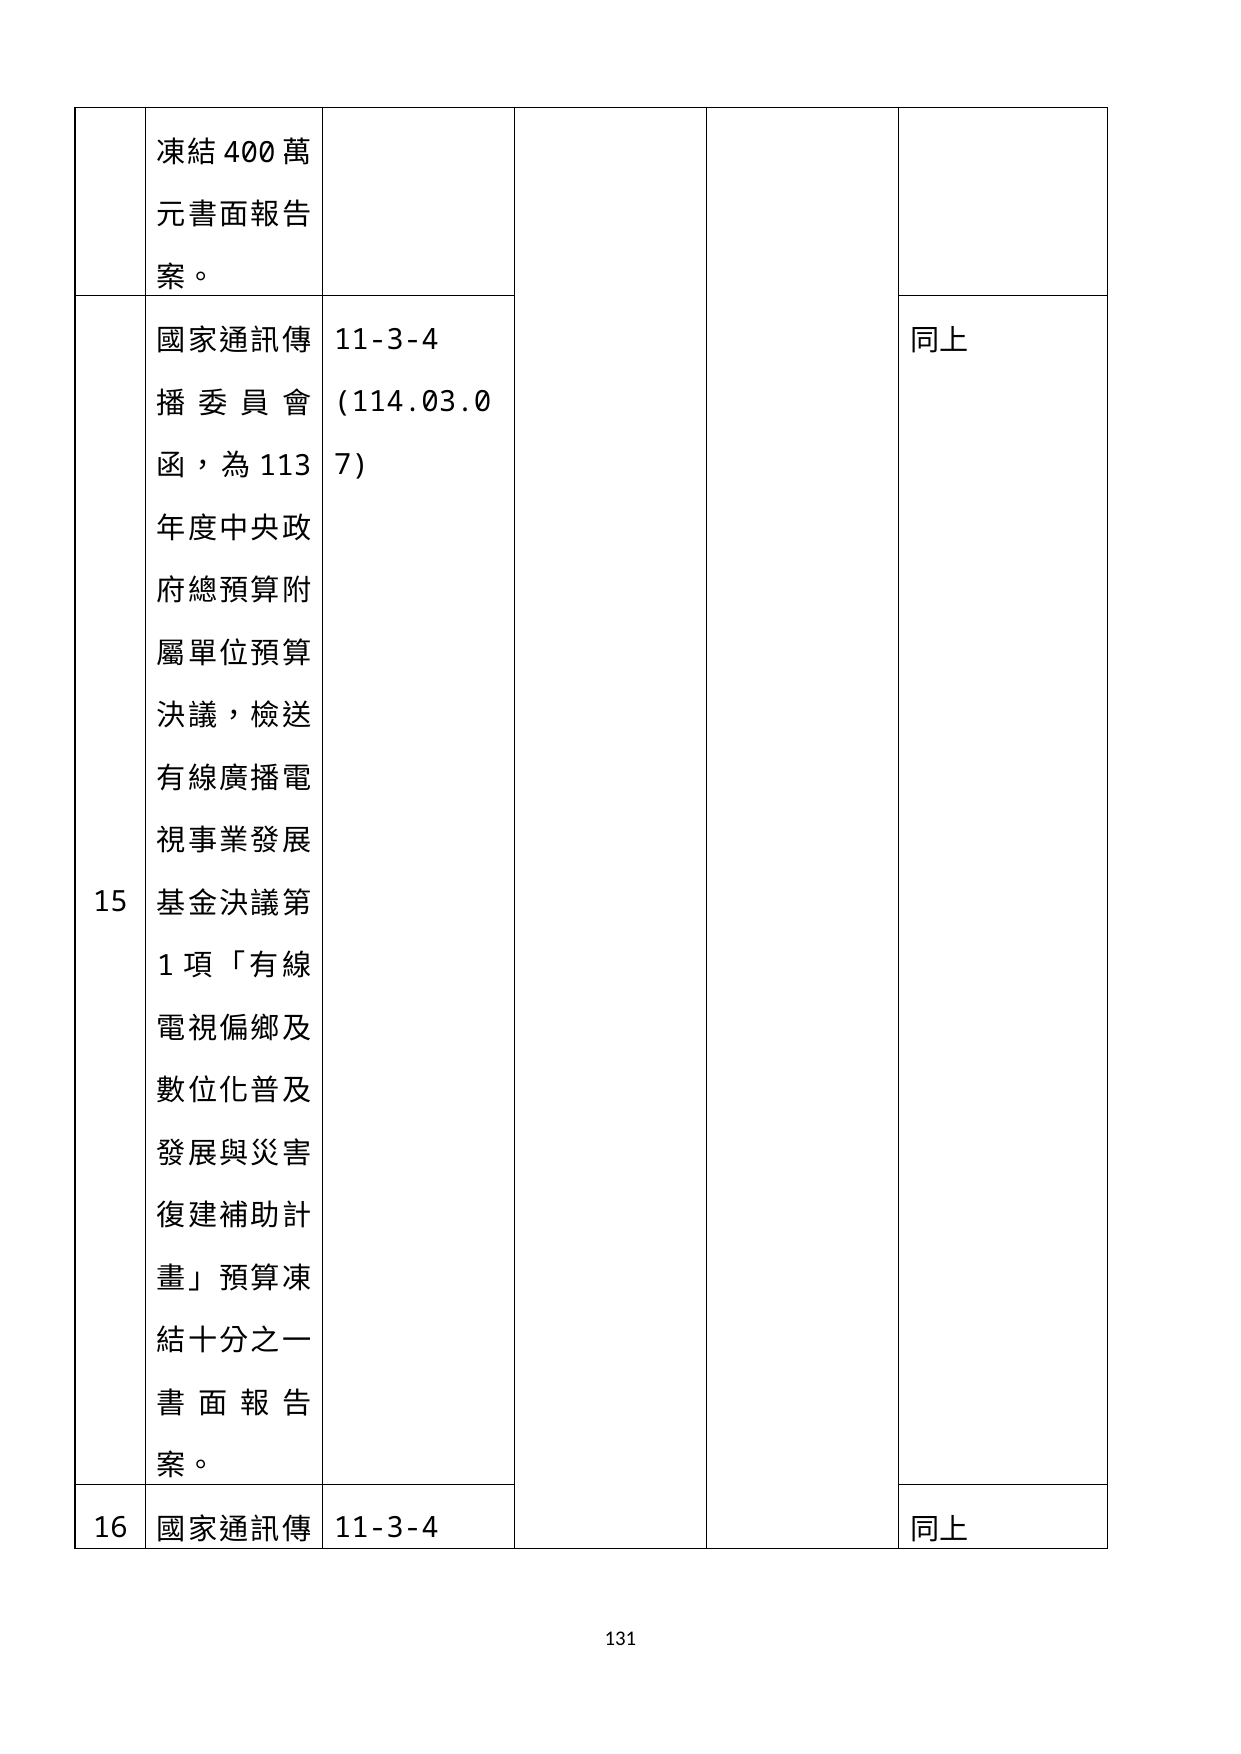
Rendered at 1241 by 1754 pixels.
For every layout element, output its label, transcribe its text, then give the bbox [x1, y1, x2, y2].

table_cell [515, 108, 706, 1547]
table_cell 16 [76, 1485, 145, 1547]
table_cell 同上 [899, 296, 1107, 1484]
table_cell [76, 108, 145, 295]
table_cell 同上 [899, 1485, 1107, 1547]
table_cell [707, 108, 898, 1547]
table_cell 國家通訊傳 [146, 1485, 322, 1547]
table_cell [899, 108, 1107, 295]
table_cell 15 [76, 296, 145, 1484]
table_cell 凍結400萬元書面報告案。 [146, 108, 322, 295]
table_cell 11-3-4 (114.03.07) [323, 296, 514, 1484]
table_cell 11-3-4 [323, 1485, 514, 1547]
table_cell [323, 108, 514, 295]
table_cell 國家通訊傳播委員會函，為113年度中央政府總預算附屬單位預算決議，檢送有線廣播電視事業發展基金決議第1項「有線電視偏鄉及數位化普及發展與災害復建補助計畫」預算凍結十分之一書面報告案。 [146, 296, 322, 1484]
